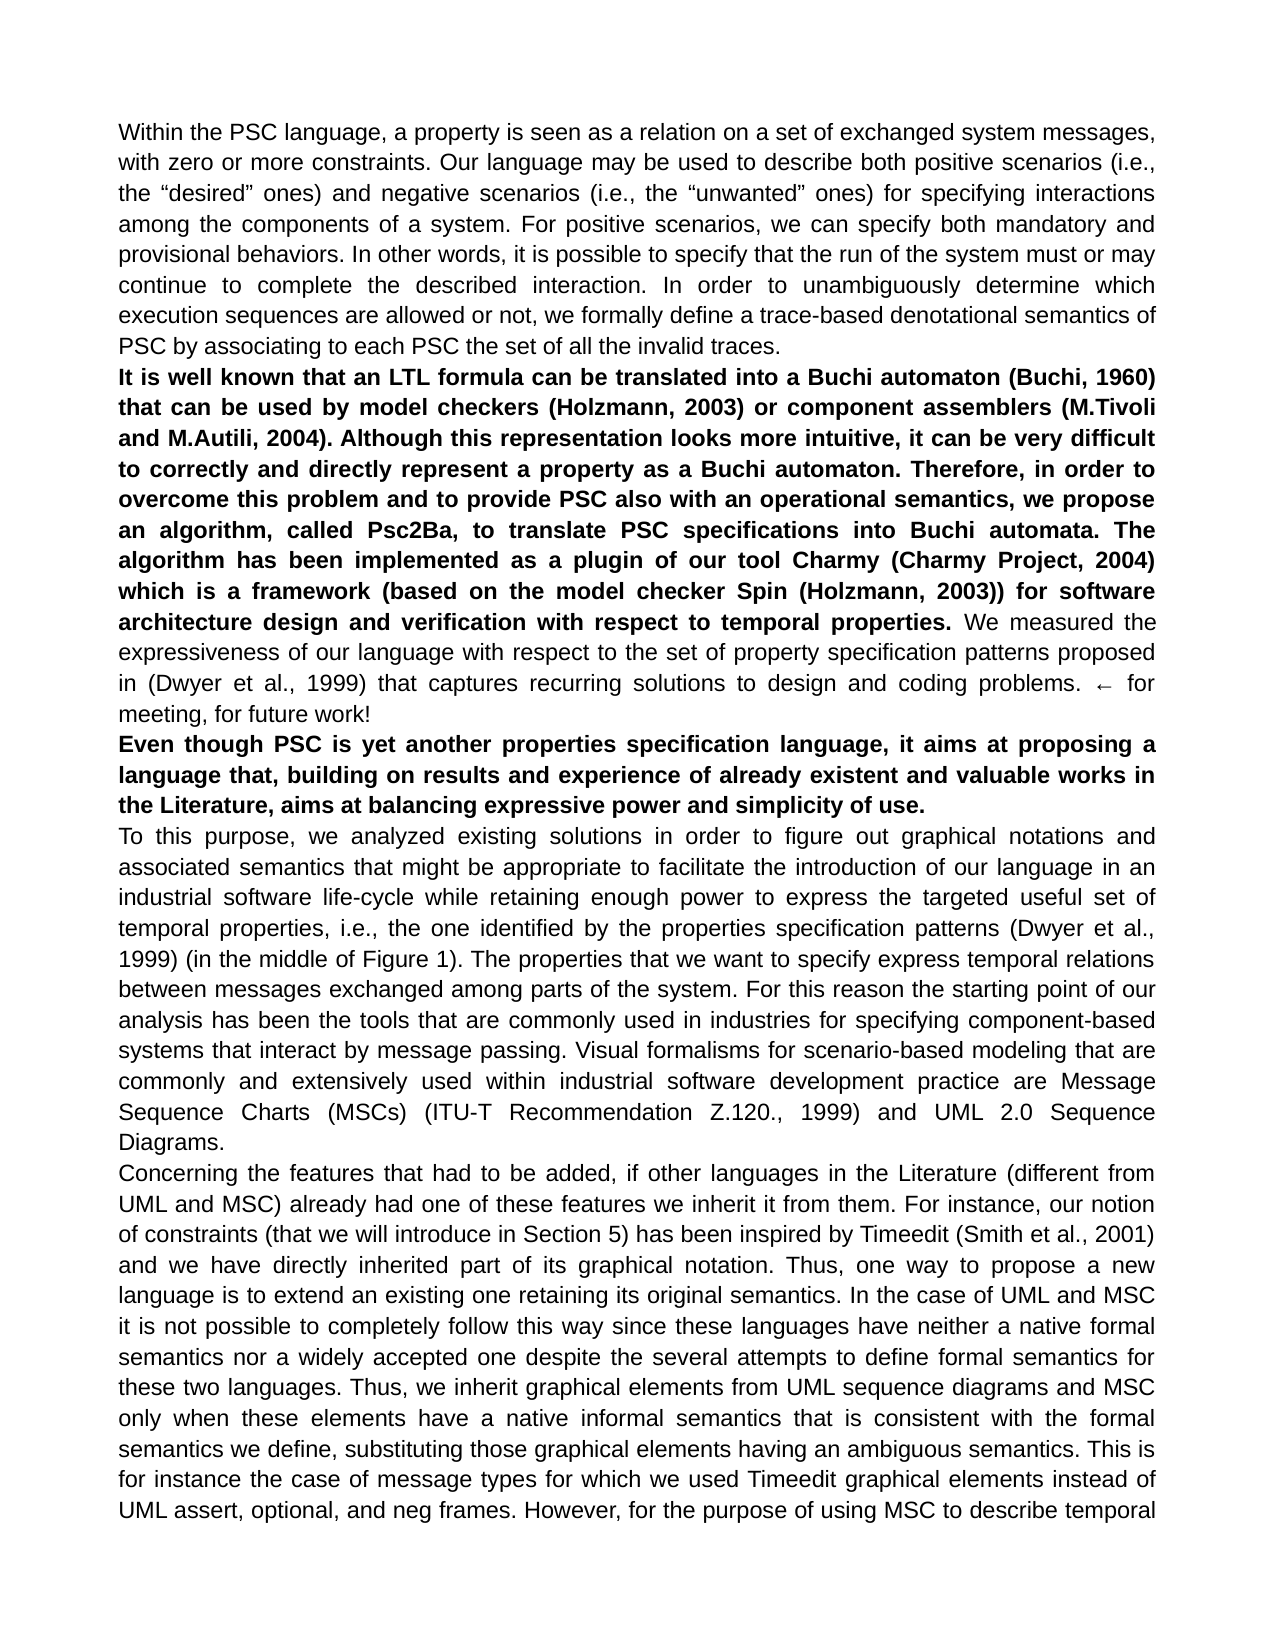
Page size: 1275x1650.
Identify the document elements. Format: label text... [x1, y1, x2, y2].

text It is well known that an LTL formula can be translated into a Buchi automaton (Buchi, 1960) that can be used by model checkers (Holzmann, 2003) or component assemblers (M.Tivoli and M.Autili, 2004). Although this representation looks more intuitive, it can be very difficult to correctly and directly represent a property as a Buchi automaton. Therefore, in order to overcome this problem and to provide PSC also with an operational semantics, we propose an algorithm, called Psc2Ba, to translate PSC specifications into Buchi automata. The algorithm has been implemented as a plugin of our tool Charmy (Charmy Project, 2004) which is a framework (based on the model checker Spin (Holzmann, 2003)) for software architecture design and verification with respect to temporal properties. We measured the expressiveness of our language with respect to the set of property specification patterns proposed in (Dwyer et al., 1999) that captures recurring solutions to design and coding problems. ← for meeting, for future work! [118, 363, 1157, 727]
text Even though PSC is yet another properties specification language, it aims at proposing a language that, building on results and experience of already existent and valuable works in the Literature, aims at balancing expressive power and simplicity of use. [118, 731, 1157, 819]
text Concerning the features that had to be added, if other languages in the Literature (different from UML and MSC) already had one of these features we inherit it from them. For instance, our notion of constraints (that we will introduce in Section 5) has been inspired by Timeedit (Smith et al., 2001) and we have directly inherited part of its graphical notation. Thus, one way to propose a new language is to extend an existing one retaining its original semantics. In the case of UML and MSC it is not possible to completely follow this way since these languages have neither a native formal semantics nor a widely accepted one despite the several attempts to define formal semantics for these two languages. Thus, we inherit graphical elements from UML sequence diagrams and MSC only when these elements have a native informal semantics that is consistent with the formal semantics we define, substituting those graphical elements having an ambiguous semantics. This is for instance the case of message types for which we used Timeedit graphical elements instead of UML assert, optional, and neg frames. However, for the purpose of using MSC to describe temporal [118, 1159, 1157, 1523]
text Within the PSC language, a property is seen as a relation on a set of exchanged system messages, with zero or more constraints. Our language may be used to describe both positive scenarios (i.e., the “desired” ones) and negative scenarios (i.e., the “unwanted” ones) for specifying interactions among the components of a system. For positive scenarios, we can specify both mandatory and provisional behaviors. In other words, it is possible to specify that the run of the system must or may continue to complete the described interaction. In order to unambiguously determine which execution sequences are allowed or not, we formally define a trace-based denotational semantics of PSC by associating to each PSC the set of all the invalid traces. [118, 118, 1157, 359]
text To this purpose, we analyzed existing solutions in order to figure out graphical notations and associated semantics that might be appropriate to facilitate the introduction of our language in an industrial software life-cycle while retaining enough power to express the targeted useful set of temporal properties, i.e., the one identified by the properties specification patterns (Dwyer et al., 1999) (in the middle of Figure 1). The properties that we want to specify express temporal relations between messages exchanged among parts of the system. For this reason the starting point of our analysis has been the tools that are commonly used in industries for specifying component-based systems that interact by message passing. Visual formalisms for scenario-based modeling that are commonly and extensively used within industrial software development practice are Message Sequence Charts (MSCs) (ITU-T Recommendation Z.120., 1999) and UML 2.0 Sequence Diagrams. [118, 822, 1157, 1156]
